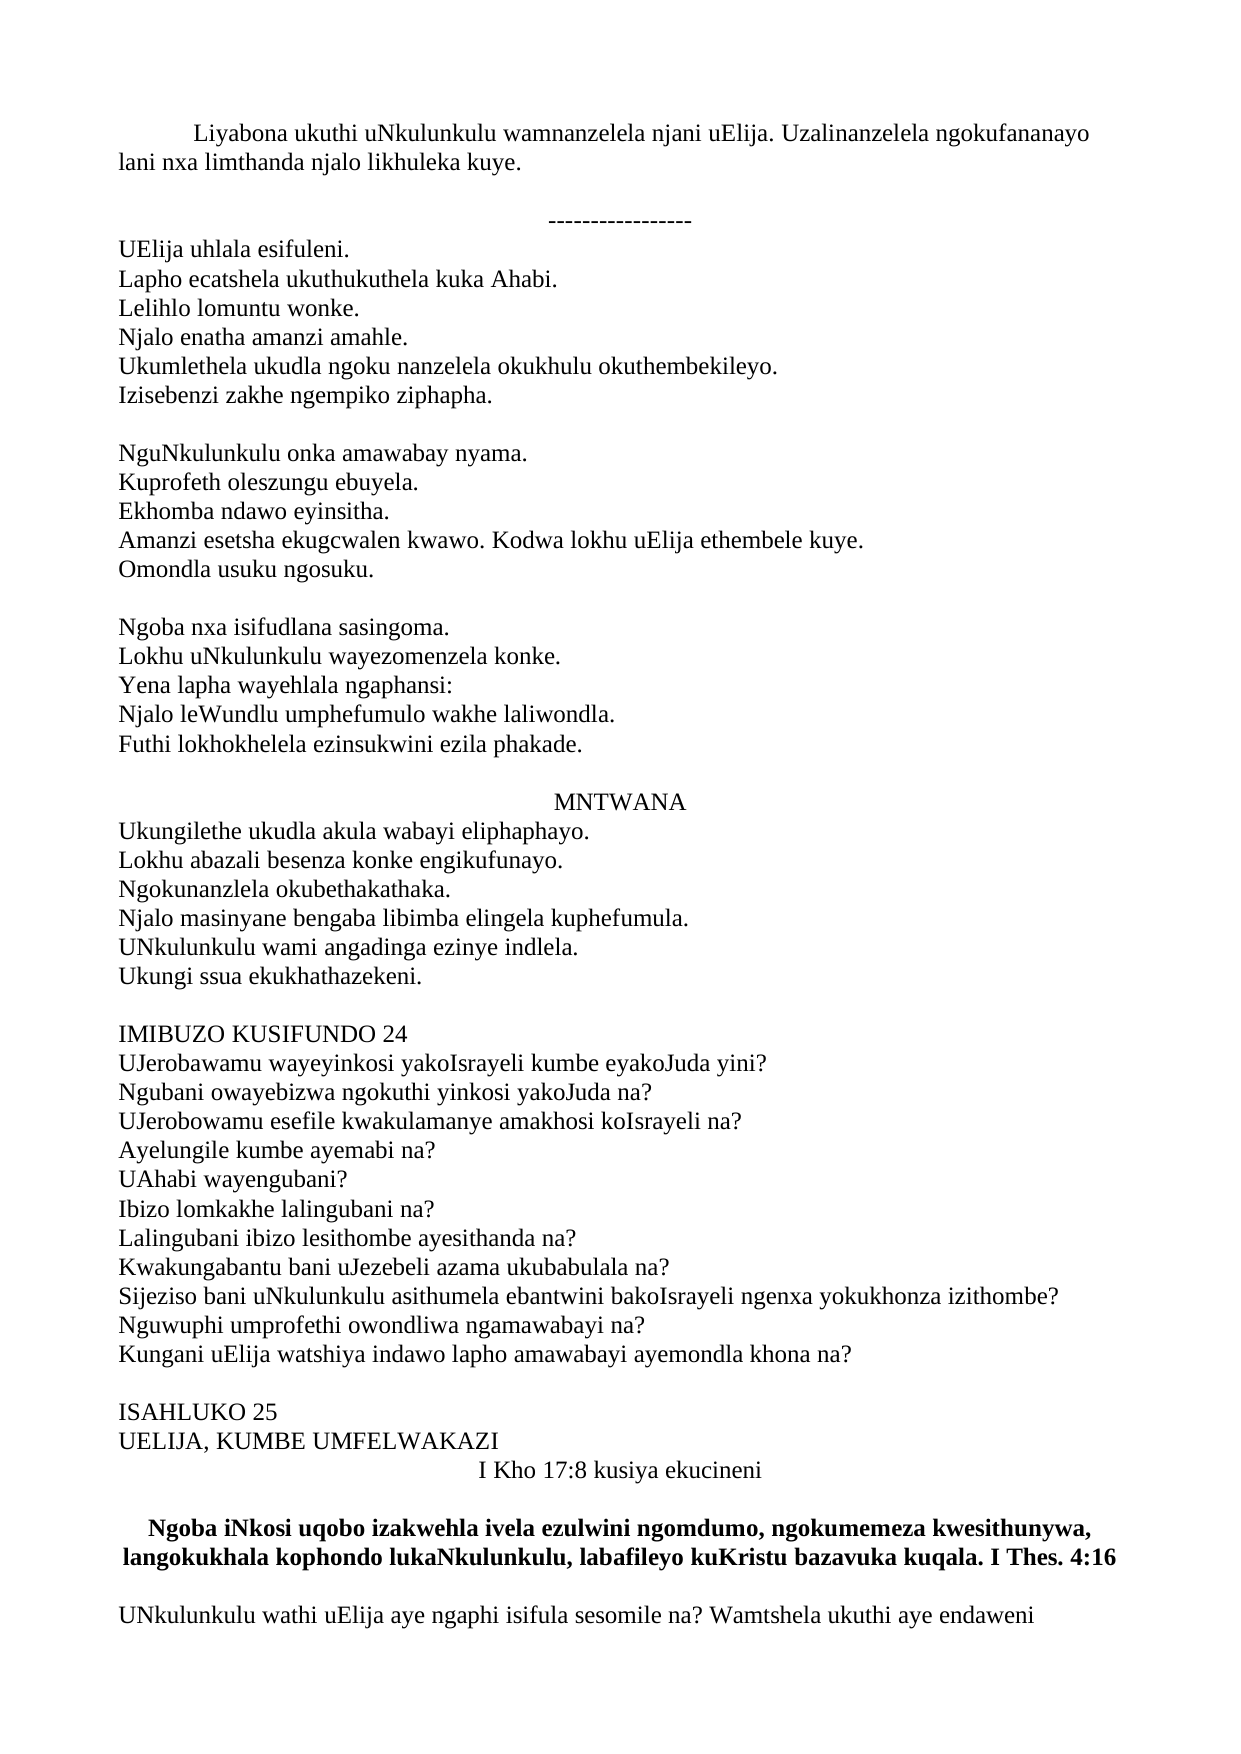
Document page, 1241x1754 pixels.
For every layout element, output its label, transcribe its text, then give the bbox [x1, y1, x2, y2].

text UElija uhlala esifuleni. [118, 234, 1122, 263]
text Lapho ecatshela ukuthukuthela kuka Ahabi. [118, 263, 1122, 292]
text Njalo masinyane bengaba libimba elingela kuphefumula. [118, 903, 1122, 932]
text UELIJA, KUMBE UMFELWAKAZI [118, 1426, 1122, 1455]
text Ibizo lomkakhe lalingubani na? [118, 1193, 1122, 1222]
text Lalingubani ibizo lesithombe ayesithanda na? [118, 1222, 1122, 1252]
text Ngokunanzlela okubethakathaka. [118, 874, 1122, 903]
text NguNkulunkulu onka amawabay nyama. [118, 438, 1122, 467]
text Izisebenzi zakhe ngempiko ziphapha. [118, 380, 1122, 409]
text Ngoba iNkosi uqobo izakwehla ivela ezulwini ngomdumo, ngokumemeza kwesithunywa, langokukhala kophondo lukaNkulunkulu, labafileyo kuKristu bazavuka kuqala. I Thes. 4:16 [118, 1513, 1122, 1571]
text Njalo enatha amanzi amahle. [118, 322, 1122, 351]
text UNkulunkulu wami angadinga ezinye indlela. [118, 932, 1122, 961]
text UAhabi wayengubani? [118, 1164, 1122, 1193]
text Kwakungabantu bani uJezebeli azama ukubabulala na? [118, 1252, 1122, 1281]
text Lokhu abazali besenza konke engikufunayo. [118, 845, 1122, 874]
text Futhi lokhokhelela ezinsukwini ezila phakade. [118, 728, 1122, 757]
text Kuprofeth oleszungu ebuyela. [118, 467, 1122, 496]
text ISAHLUKO 25 [118, 1397, 1122, 1426]
text Ngoba nxa isifudlana sasingoma. [118, 612, 1122, 641]
text Sijeziso bani uNkulunkulu asithumela ebantwini bakoIsrayeli ngenxa yokukhonza izithombe? [118, 1281, 1122, 1310]
text UJerobowamu esefile kwakulamanye amakhosi koIsrayeli na? [118, 1106, 1122, 1135]
text Ekhomba ndawo eyinsitha. [118, 496, 1122, 525]
text Nguwuphi umprofethi owondliwa ngamawabayi na? [118, 1310, 1122, 1339]
text Liyabona ukuthi uNkulunkulu wamnanzelela njani uElija. Uzalinanzelela ngokufananayo lani nxa limthanda njalo likhuleka kuye. [118, 118, 1122, 176]
text Amanzi esetsha ekugcwalen kwawo. Kodwa lokhu uElija ethembele kuye. [118, 525, 1122, 554]
text Ukungilethe ukudla akula wabayi eliphaphayo. [118, 816, 1122, 845]
text ----------------- [118, 205, 1122, 234]
text Lelihlo lomuntu wonke. [118, 292, 1122, 322]
text IMIBUZO KUSIFUNDO 24 [118, 1019, 1122, 1048]
text Lokhu uNkulunkulu wayezomenzela konke. [118, 641, 1122, 670]
text Ukungi ssua ekukhathazekeni. [118, 961, 1122, 990]
text Omondla usuku ngosuku. [118, 554, 1122, 583]
text Ayelungile kumbe ayemabi na? [118, 1135, 1122, 1164]
text UJerobawamu wayeyinkosi yakoIsrayeli kumbe eyakoJuda yini? [118, 1048, 1122, 1077]
text Ukumlethela ukudla ngoku nanzelela okukhulu okuthembekileyo. [118, 351, 1122, 380]
text Ngubani owayebizwa ngokuthi yinkosi yakoJuda na? [118, 1077, 1122, 1106]
text I Kho 17:8 kusiya ekucineni [118, 1455, 1122, 1484]
text UNkulunkulu wathi uElija aye ngaphi isifula sesomile na? Wamtshela ukuthi aye endaweni [118, 1600, 1122, 1629]
text Yena lapha wayehlala ngaphansi: [118, 670, 1122, 699]
text Kungani uElija watshiya indawo lapho amawabayi ayemondla khona na? [118, 1339, 1122, 1368]
text MNTWANA [118, 787, 1122, 816]
text Njalo leWundlu umphefumulo wakhe laliwondla. [118, 699, 1122, 728]
